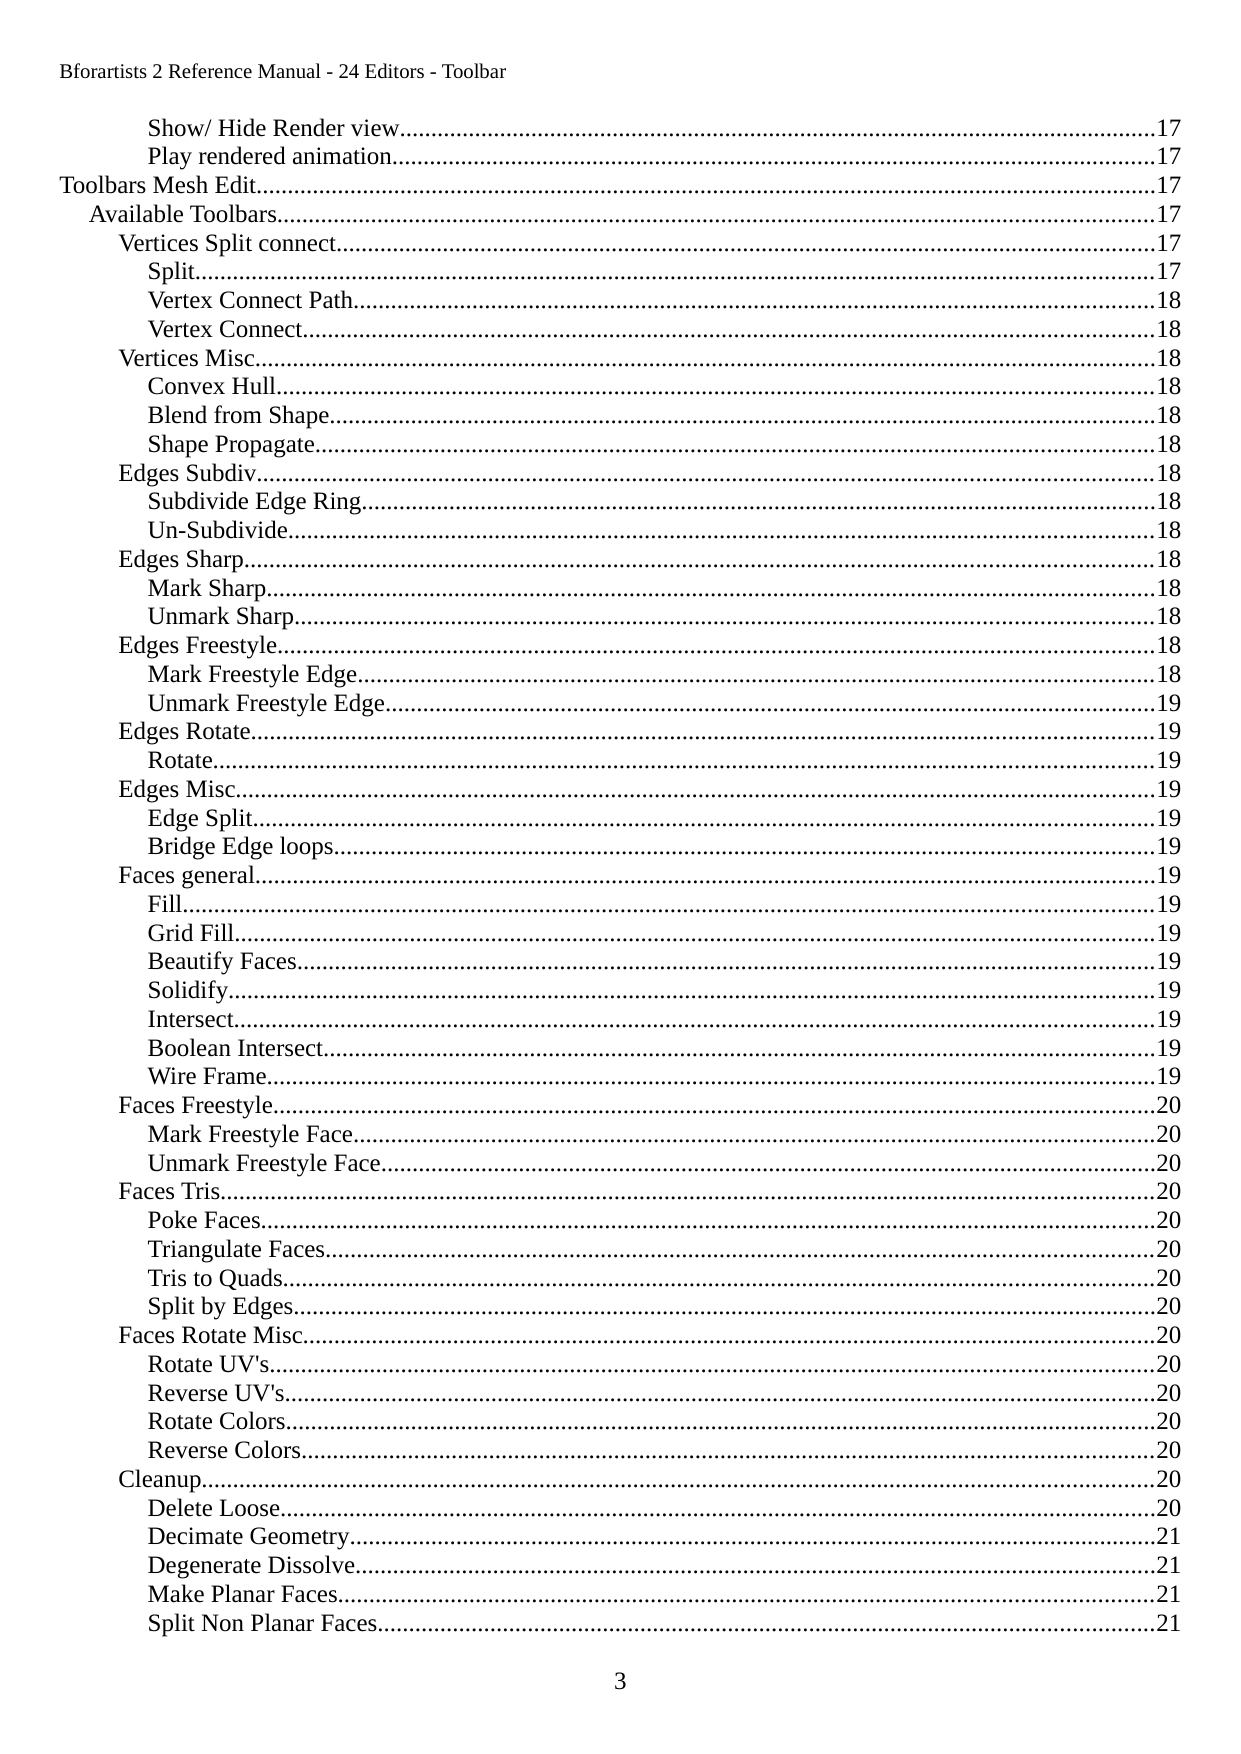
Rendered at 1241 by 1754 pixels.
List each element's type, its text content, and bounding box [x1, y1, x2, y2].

text Edge Split 19 [147, 803, 1181, 831]
text Vertices Misc 18 [118, 343, 1181, 371]
text Rotate 19 [147, 745, 1181, 774]
text Beautify Faces 19 [147, 946, 1181, 975]
text Vertex Connect Path 18 [147, 285, 1181, 314]
text Unmark Freestyle Edge 19 [147, 688, 1181, 716]
text Show/ Hide Render view 17 [147, 113, 1181, 141]
text Un-Subdivide 18 [147, 515, 1181, 544]
text Edges Subdiv 18 [118, 458, 1181, 486]
text Convex Hull 18 [147, 371, 1181, 400]
text Reverse Colors 20 [147, 1435, 1181, 1464]
text Split by Edges 20 [147, 1291, 1181, 1320]
text Split 17 [147, 256, 1181, 285]
text Cleanup 20 [118, 1464, 1181, 1493]
text Edges Misc 19 [118, 774, 1181, 803]
text Poke Faces 20 [147, 1205, 1181, 1234]
text Faces general 19 [118, 860, 1181, 889]
text Unmark Sharp 18 [147, 601, 1181, 630]
text Mark Freestyle Face 20 [147, 1119, 1181, 1148]
text Wire Frame 19 [147, 1061, 1181, 1090]
text Edges Rotate 19 [118, 716, 1181, 745]
text Degenerate Dissolve 21 [147, 1550, 1181, 1579]
text Faces Tris 20 [118, 1176, 1181, 1205]
text Make Planar Faces 21 [147, 1579, 1181, 1608]
text Rotate Colors 20 [147, 1406, 1181, 1435]
text Available Toolbars 17 [88, 199, 1181, 228]
text Edges Sharp 18 [118, 544, 1181, 573]
text Play rendered animation 17 [147, 141, 1181, 170]
text Delete Loose 20 [147, 1493, 1181, 1521]
text Vertex Connect 18 [147, 314, 1181, 343]
text Rotate UV's 20 [147, 1349, 1181, 1378]
text Edges Freestyle 18 [118, 630, 1181, 659]
text Decimate Geometry 21 [147, 1521, 1181, 1550]
text Grid Fill 19 [147, 918, 1181, 946]
text Triangulate Faces 20 [147, 1234, 1181, 1263]
text Fill 19 [147, 889, 1181, 918]
text Tris to Quads 20 [147, 1263, 1181, 1291]
text Solidify 19 [147, 975, 1181, 1004]
text Boolean Intersect 19 [147, 1033, 1181, 1061]
text Mark Sharp 18 [147, 573, 1181, 601]
text Faces Rotate Misc 20 [118, 1320, 1181, 1349]
text Vertices Split connect 17 [118, 228, 1181, 256]
text Reverse UV's 20 [147, 1378, 1181, 1406]
text Unmark Freestyle Face 20 [147, 1148, 1181, 1176]
text Bridge Edge loops 19 [147, 831, 1181, 860]
text Toolbars Mesh Edit 17 [59, 170, 1181, 199]
text Shape Propagate 18 [147, 429, 1181, 458]
text Blend from Shape 18 [147, 400, 1181, 429]
text Subdivide Edge Ring 18 [147, 486, 1181, 515]
text Faces Freestyle 20 [118, 1090, 1181, 1119]
text Mark Freestyle Edge 18 [147, 659, 1181, 688]
text Split Non Planar Faces 21 [147, 1608, 1181, 1636]
text Intersect 19 [147, 1004, 1181, 1033]
